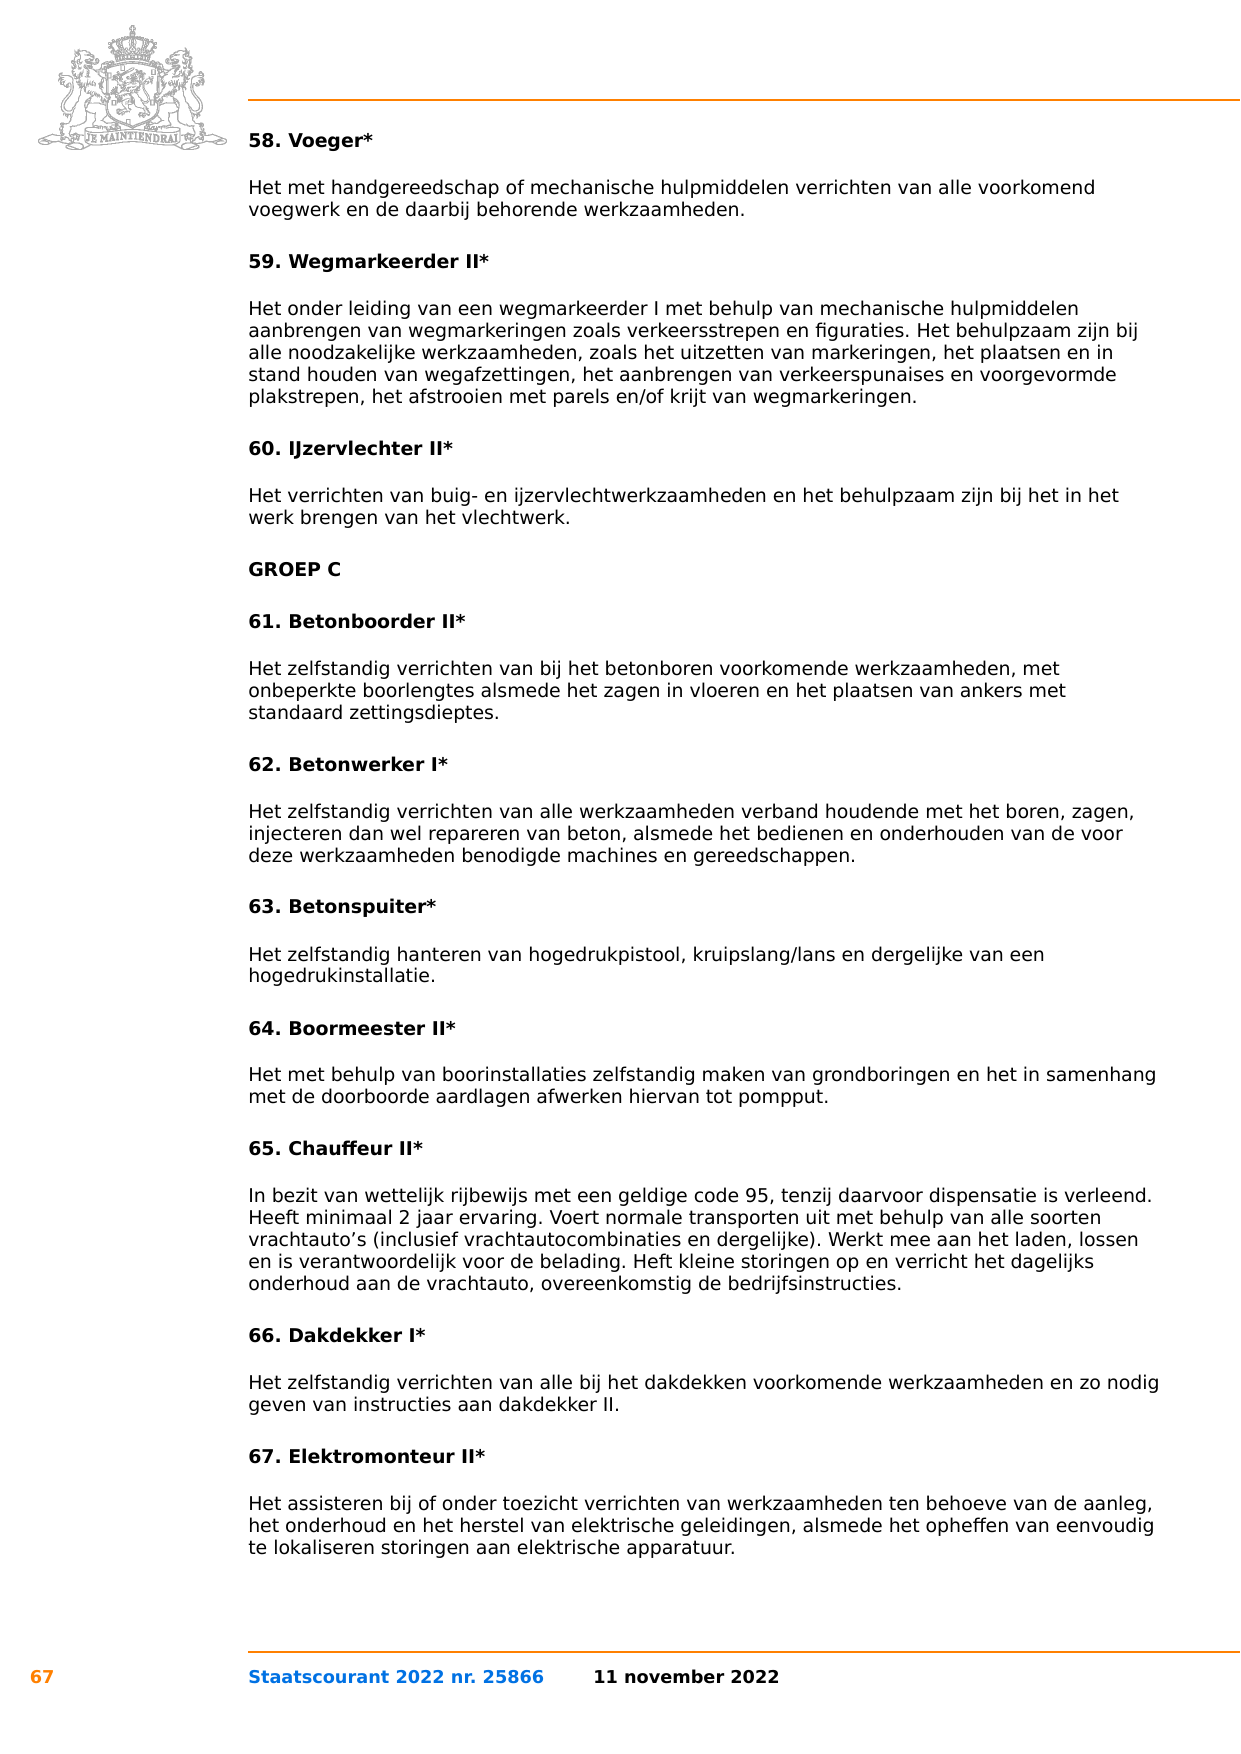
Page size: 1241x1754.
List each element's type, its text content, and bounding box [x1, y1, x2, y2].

subtitle 62. Betonwerker I* [248, 753, 1163, 776]
text Het zelfstandig verrichten van bij het betonboren voorkomende werkzaamheden, met onbeperkte boorlengtes alsmede het zagen in vloeren en het plaatsen van ankers met standaard zettingsdieptes. [248, 658, 1163, 723]
text Het assisteren bij of onder toezicht verrichten van werkzaamheden ten behoeve van de aanleg, het onderhoud en het herstel van elektrische geleidingen, alsmede het opheffen van eenvoudig te lokaliseren storingen aan elektrische apparatuur. [248, 1493, 1163, 1559]
text Het verrichten van buig- en ijzervlechtwerkzaamheden en het behulpzaam zijn bij het in het werk brengen van het vlechtwerk. [248, 485, 1163, 529]
text Het zelfstandig verrichten van alle werkzaamheden verband houdende met het boren, zagen, injecteren dan wel repareren van beton, alsmede het bedienen en onderhouden van de voor deze werkzaamheden benodigde machines en gereedschappen. [248, 801, 1163, 866]
text In bezit van wettelijk rijbewijs met een geldige code 95, tenzij daarvoor dispensatie is verleend. Heeft minimaal 2 jaar ervaring. Voert normale transporten uit met behulp van alle soorten vrachtauto’s (inclusief vrachtautocombinaties en dergelijke). Werkt mee aan het laden, lossen en is verantwoordelijk voor de belading. Heft kleine storingen op en verricht het dagelijks onderhoud aan de vrachtauto, overeenkomstig de bedrijfsinstructies. [248, 1185, 1163, 1295]
picture [38, 25, 227, 150]
subtitle 64. Boormeester II* [248, 1017, 1163, 1039]
subtitle 63. Betonspuiter* [248, 896, 1163, 918]
subtitle 58. Voeger* [248, 130, 1163, 152]
subtitle 59. Wegmarkeerder II* [248, 251, 1163, 273]
text Het zelfstandig verrichten van alle bij het dakdekken voorkomende werkzaamheden en zo nodig geven van instructies aan dakdekker II. [248, 1372, 1163, 1416]
subtitle 65. Chauffeur II* [248, 1138, 1163, 1160]
subtitle 61. Betonboorder II* [248, 611, 1163, 633]
text Het met behulp van boorinstallaties zelfstandig maken van grondboringen en het in samenhang met de doorboorde aardlagen afwerken hiervan tot pompput. [248, 1064, 1163, 1108]
subtitle GROEP C [248, 559, 1163, 581]
subtitle 67. Elektromonteur II* [248, 1446, 1163, 1468]
subtitle 66. Dakdekker I* [248, 1325, 1163, 1347]
text Het onder leiding van een wegmarkeerder I met behulp van mechanische hulpmiddelen aanbrengen van wegmarkeringen zoals verkeersstrepen en figuraties. Het behulpzaam zijn bij alle noodzakelijke werkzaamheden, zoals het uitzetten van markeringen, het plaatsen en in stand houden van wegafzettingen, het aanbrengen van verkeerspunaises en voorgevormde plakstrepen, het afstrooien met parels en/of krijt van wegmarkeringen. [248, 298, 1163, 408]
text Het met handgereedschap of mechanische hulpmiddelen verrichten van alle voorkomend voegwerk en de daarbij behorende werkzaamheden. [248, 177, 1163, 221]
subtitle 60. IJzervlechter II* [248, 438, 1163, 460]
text Het zelfstandig hanteren van hogedrukpistool, kruipslang/lans en dergelijke van een hogedrukinstallatie. [248, 943, 1163, 987]
